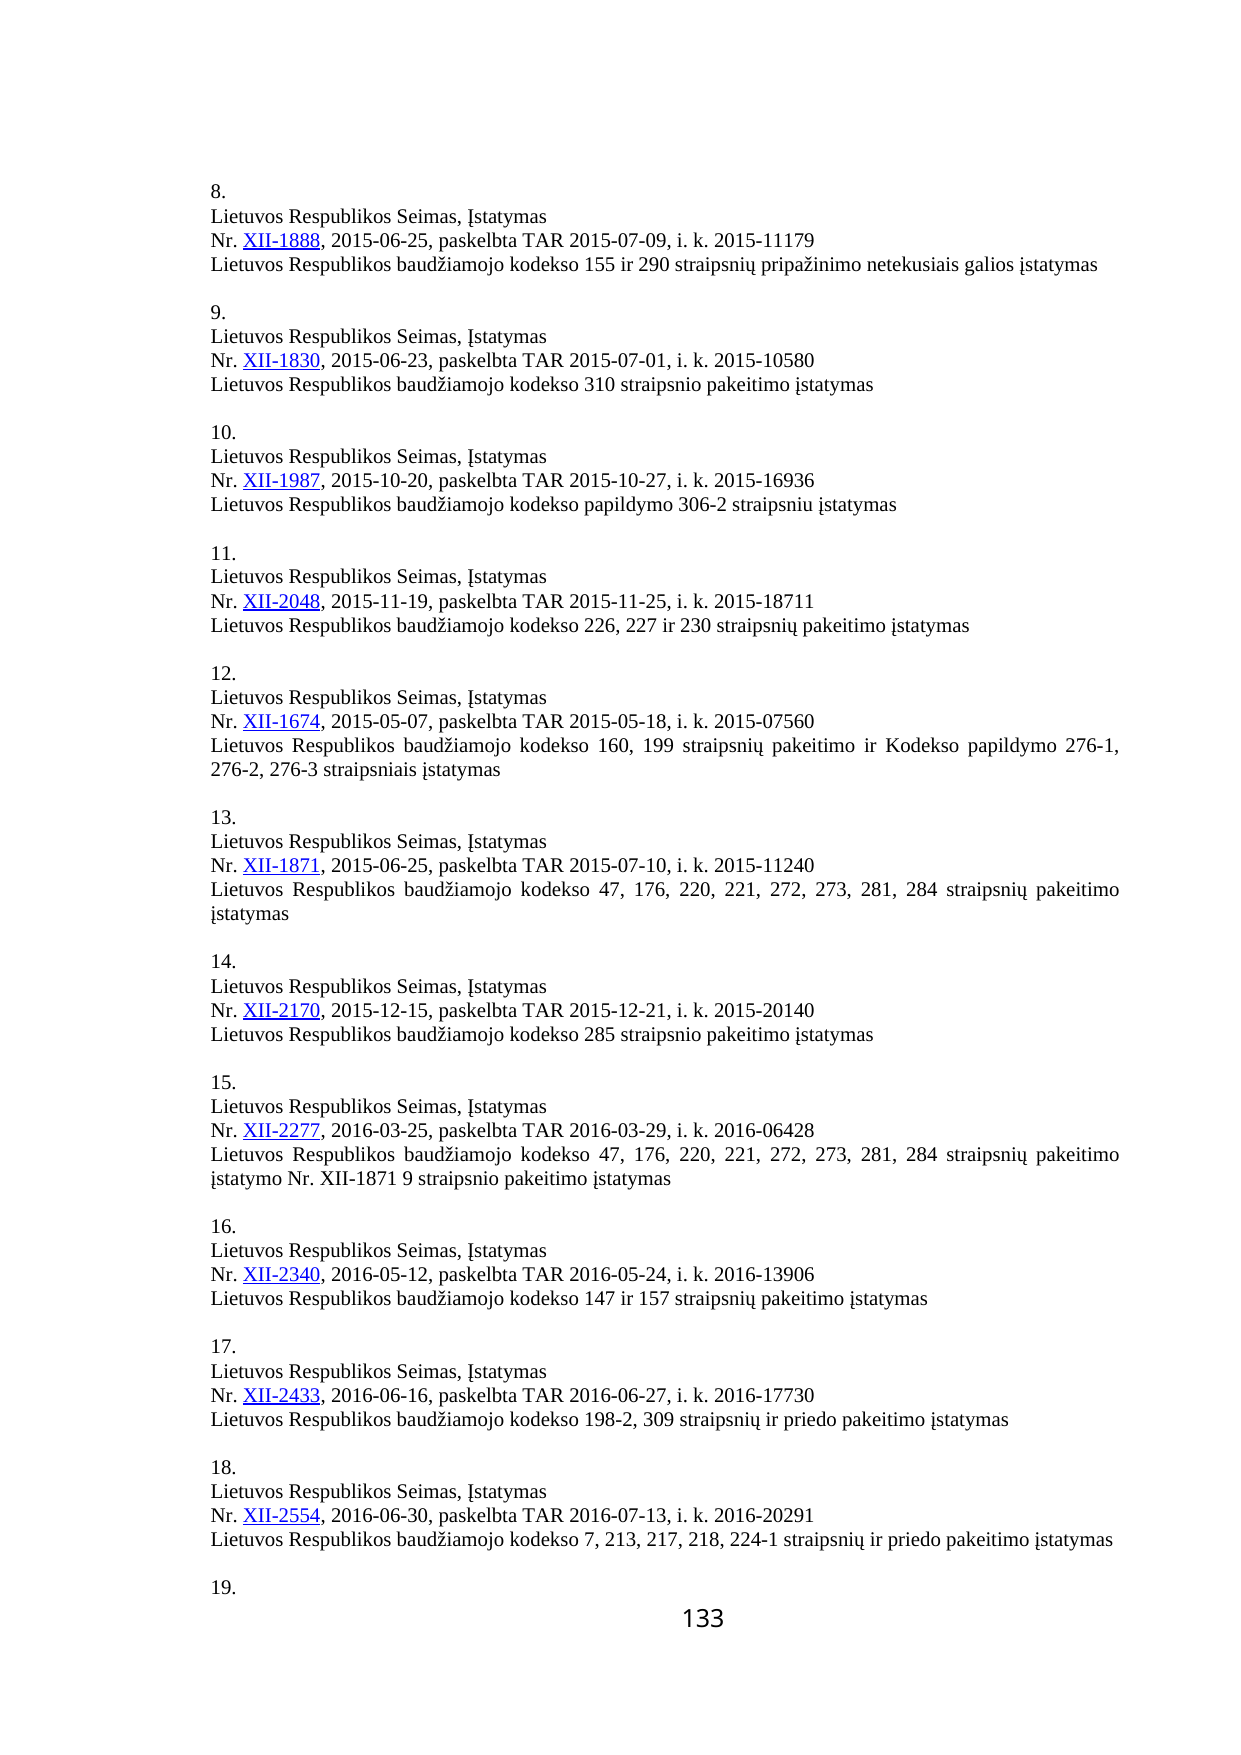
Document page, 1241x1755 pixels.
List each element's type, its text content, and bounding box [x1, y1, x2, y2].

text 8. [210, 179, 1120, 203]
text Lietuvos Respublikos Seimas, Įstatymas [210, 1094, 1120, 1118]
text Lietuvos Respublikos baudžiamojo kodekso 47, 176, 220, 221, 272, 273, 281, 284 straipsnių pakeitimo įstatymas [210, 877, 1120, 925]
text Lietuvos Respublikos baudžiamojo kodekso 47, 176, 220, 221, 272, 273, 281, 284 straipsnių pakeitimo įstatymo Nr. XII-1871 9 straipsnio pakeitimo įstatymas [210, 1142, 1120, 1190]
text Nr. XII-2170, 2015-12-15, paskelbta TAR 2015-12-21, i. k. 2015-20140 [210, 998, 1120, 1022]
text 16. [210, 1214, 1120, 1238]
text Lietuvos Respublikos baudžiamojo kodekso 7, 213, 217, 218, 224-1 straipsnių ir priedo pakeitimo įstatymas [210, 1527, 1120, 1551]
text Nr. XII-1674, 2015-05-07, paskelbta TAR 2015-05-18, i. k. 2015-07560 [210, 709, 1120, 733]
text 9. [210, 300, 1120, 324]
text Lietuvos Respublikos baudžiamojo kodekso 310 straipsnio pakeitimo įstatymas [210, 372, 1120, 396]
text 15. [210, 1070, 1120, 1094]
text Lietuvos Respublikos baudžiamojo kodekso 226, 227 ir 230 straipsnių pakeitimo įstatymas [210, 613, 1120, 637]
text Lietuvos Respublikos Seimas, Įstatymas [210, 324, 1120, 348]
text Lietuvos Respublikos Seimas, Įstatymas [210, 203, 1120, 228]
text 14. [210, 949, 1120, 973]
text Nr. XII-1830, 2015-06-23, paskelbta TAR 2015-07-01, i. k. 2015-10580 [210, 348, 1120, 372]
text Lietuvos Respublikos baudžiamojo kodekso 198-2, 309 straipsnių ir priedo pakeitimo įstatymas [210, 1407, 1120, 1431]
text 13. [210, 805, 1120, 829]
text Lietuvos Respublikos Seimas, Įstatymas [210, 444, 1120, 468]
text Lietuvos Respublikos Seimas, Įstatymas [210, 685, 1120, 709]
text Lietuvos Respublikos Seimas, Įstatymas [210, 973, 1120, 998]
text 12. [210, 661, 1120, 685]
text Nr. XII-2340, 2016-05-12, paskelbta TAR 2016-05-24, i. k. 2016-13906 [210, 1262, 1120, 1286]
text Lietuvos Respublikos Seimas, Įstatymas [210, 564, 1120, 588]
text Nr. XII-2277, 2016-03-25, paskelbta TAR 2016-03-29, i. k. 2016-06428 [210, 1118, 1120, 1142]
text Lietuvos Respublikos Seimas, Įstatymas [210, 1479, 1120, 1503]
text 17. [210, 1334, 1120, 1358]
text Nr. XII-1871, 2015-06-25, paskelbta TAR 2015-07-10, i. k. 2015-11240 [210, 853, 1120, 877]
text Nr. XII-1888, 2015-06-25, paskelbta TAR 2015-07-09, i. k. 2015-11179 [210, 228, 1120, 252]
text Lietuvos Respublikos baudžiamojo kodekso papildymo 306-2 straipsniu įstatymas [210, 492, 1120, 516]
text 18. [210, 1455, 1120, 1479]
text Lietuvos Respublikos baudžiamojo kodekso 160, 199 straipsnių pakeitimo ir Kodekso papildymo 276-1, 276-2, 276-3 straipsniais įstatymas [210, 733, 1120, 781]
text Lietuvos Respublikos Seimas, Įstatymas [210, 829, 1120, 853]
text Lietuvos Respublikos Seimas, Įstatymas [210, 1238, 1120, 1262]
text 11. [210, 540, 1120, 564]
text Nr. XII-2554, 2016-06-30, paskelbta TAR 2016-07-13, i. k. 2016-20291 [210, 1503, 1120, 1527]
text 19. [210, 1575, 1120, 1599]
text Nr. XII-1987, 2015-10-20, paskelbta TAR 2015-10-27, i. k. 2015-16936 [210, 468, 1120, 492]
text 10. [210, 420, 1120, 444]
text Lietuvos Respublikos baudžiamojo kodekso 147 ir 157 straipsnių pakeitimo įstatymas [210, 1286, 1120, 1310]
text Lietuvos Respublikos baudžiamojo kodekso 285 straipsnio pakeitimo įstatymas [210, 1022, 1120, 1046]
text Nr. XII-2048, 2015-11-19, paskelbta TAR 2015-11-25, i. k. 2015-18711 [210, 588, 1120, 613]
text Lietuvos Respublikos Seimas, Įstatymas [210, 1358, 1120, 1383]
text Lietuvos Respublikos baudžiamojo kodekso 155 ir 290 straipsnių pripažinimo netekusiais galios įstatymas [210, 252, 1120, 276]
text Nr. XII-2433, 2016-06-16, paskelbta TAR 2016-06-27, i. k. 2016-17730 [210, 1383, 1120, 1407]
